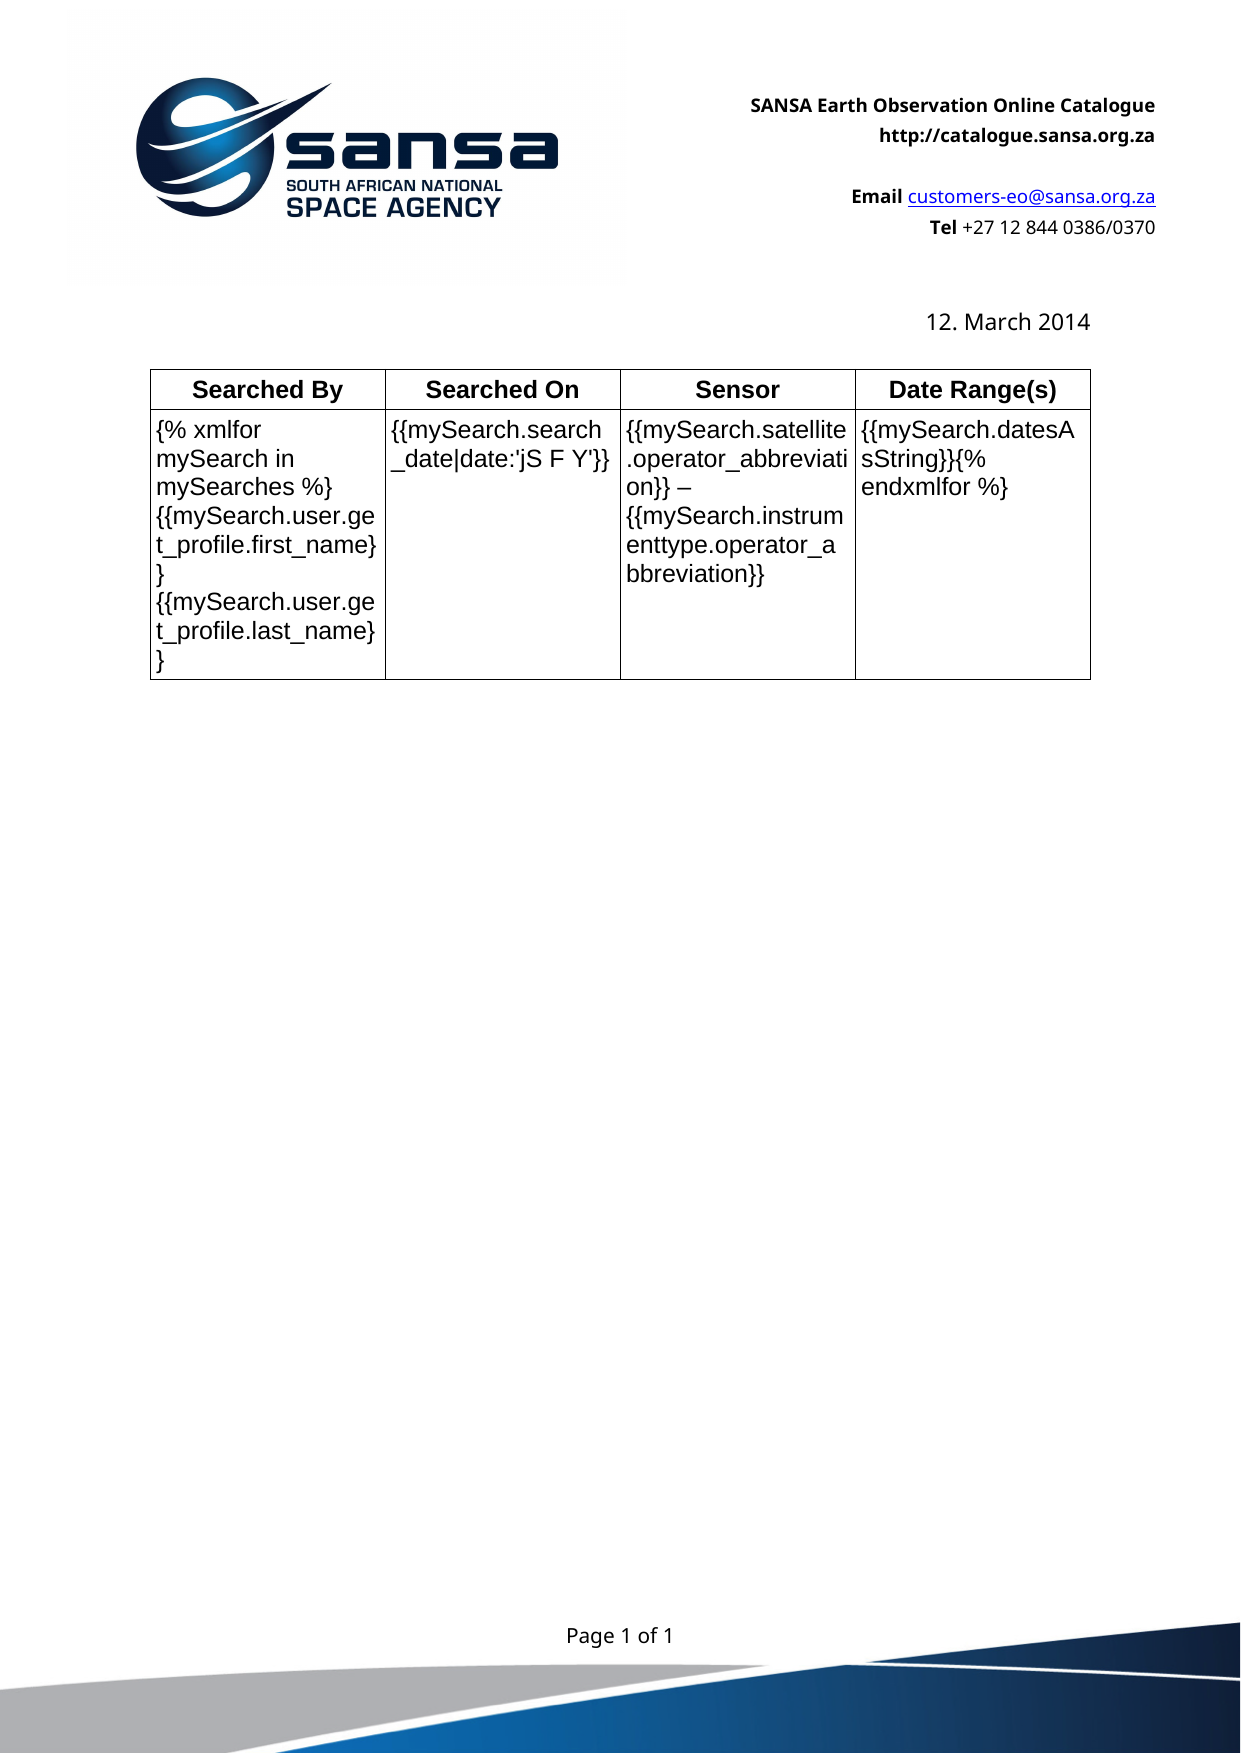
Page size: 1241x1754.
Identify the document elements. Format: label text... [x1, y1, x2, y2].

table_cell {{mySearch.datesAsString}}{% endxmlfor %} [856, 410, 1090, 679]
table_cell {{mySearch.search_date|date:'jS F Y'}} [386, 410, 620, 679]
table_header Searched On [386, 370, 620, 409]
table_header Date Range(s) [856, 370, 1090, 409]
picture [67, 9, 627, 286]
picture [0, 1612, 1241, 1753]
table_header Searched By [151, 370, 385, 409]
table_header Sensor [621, 370, 855, 409]
table_cell {{mySearch.satellite.operator_abbreviation}} – {{mySearch.instrumenttype.operator_abbreviation}} [621, 410, 855, 679]
text 12. March 2014 [150, 306, 1090, 337]
table_cell {% xmlfor mySearch in mySearches %}{{mySearch.user.get_profile.first_name}}{{mySearch.user.get_profile.last_name}} [151, 410, 385, 679]
